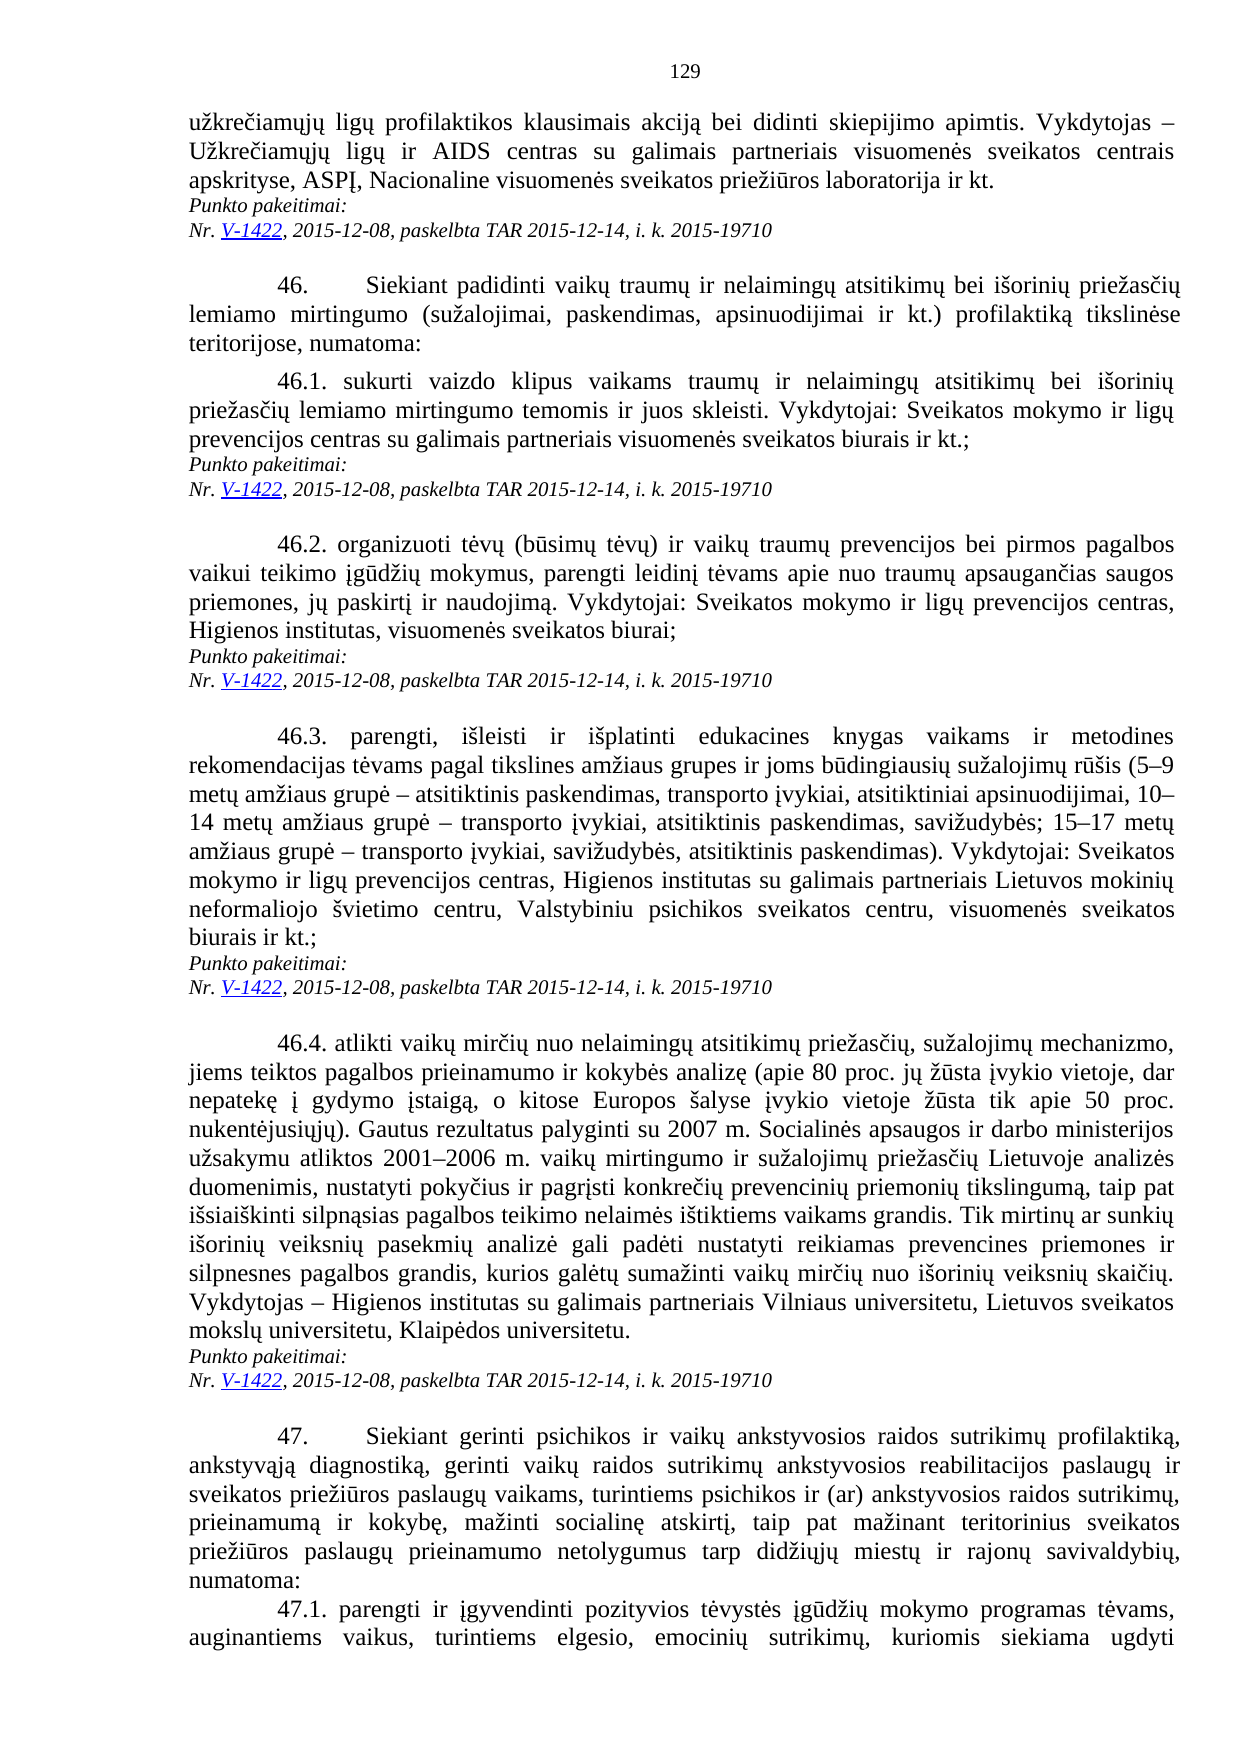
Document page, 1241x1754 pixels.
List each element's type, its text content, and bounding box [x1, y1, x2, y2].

text Nr. V-1422, 2015-12-08, paskelbta TAR 2015-12-14, i. k. 2015-19710 [188, 1368, 1181, 1392]
text 46.1. sukurti vaizdo klipus vaikams traumų ir nelaimingų atsitikimų bei išorinių priežasčių lemiamo mirtingumo temomis ir juos skleisti. Vykdytojai: Sveikatos mokymo ir ligų prevencijos centras su galimais partneriais visuomenės sveikatos biurais ir kt.; [188, 366, 1175, 452]
text 47.1. parengti ir įgyvendinti pozityvios tėvystės įgūdžių mokymo programas tėvams, auginantiems vaikus, turintiems elgesio, emocinių sutrikimų, kuriomis siekiama ugdyti [188, 1594, 1175, 1651]
text Punkto pakeitimai: [188, 644, 1181, 668]
text 46.4. atlikti vaikų mirčių nuo nelaimingų atsitikimų priežasčių, sužalojimų mechanizmo, jiems teiktos pagalbos prieinamumo ir kokybės analizę (apie 80 proc. jų žūsta įvykio vietoje, dar nepatekę į gydymo įstaigą, o kitose Europos šalyse įvykio vietoje žūsta tik apie 50 proc. nukentėjusiųjų). Gautus rezultatus palyginti su 2007 m. Socialinės apsaugos ir darbo ministerijos užsakymu atliktos 2001–2006 m. vaikų mirtingumo ir sužalojimų priežasčių Lietuvoje analizės duomenimis, nustatyti pokyčius ir pagrįsti konkrečių prevencinių priemonių tikslingumą, taip pat išsiaiškinti silpnąsias pagalbos teikimo nelaimės ištiktiems vaikams grandis. Tik mirtinų ar sunkių išorinių veiksnių pasekmių analizė gali padėti nustatyti reikiamas prevencines priemones ir silpnesnes pagalbos grandis, kurios galėtų sumažinti vaikų mirčių nuo išorinių veiksnių skaičių. Vykdytojas – Higienos institutas su galimais partneriais Vilniaus universitetu, Lietuvos sveikatos mokslų universitetu, Klaipėdos universitetu. [188, 1028, 1175, 1344]
text Nr. V-1422, 2015-12-08, paskelbta TAR 2015-12-14, i. k. 2015-19710 [188, 476, 1181, 501]
text Punkto pakeitimai: [188, 1344, 1181, 1368]
text 46. Siekiant padidinti vaikų traumų ir nelaimingų atsitikimų bei išorinių priežasčių lemiamo mirtingumo (sužalojimai, paskendimas, apsinuodijimai ir kt.) profilaktiką tikslinėse teritorijose, numatoma: [188, 270, 1181, 357]
text 46.2. organizuoti tėvų (būsimų tėvų) ir vaikų traumų prevencijos bei pirmos pagalbos vaikui teikimo įgūdžių mokymus, parengti leidinį tėvams apie nuo traumų apsaugančias saugos priemones, jų paskirtį ir naudojimą. Vykdytojai: Sveikatos mokymo ir ligų prevencijos centras, Higienos institutas, visuomenės sveikatos biurai; [188, 529, 1175, 644]
text Punkto pakeitimai: [188, 951, 1181, 975]
text 46.3. parengti, išleisti ir išplatinti edukacines knygas vaikams ir metodines rekomendacijas tėvams pagal tikslines amžiaus grupes ir joms būdingiausių sužalojimų rūšis (5–9 metų amžiaus grupė – atsitiktinis paskendimas, transporto įvykiai, atsitiktiniai apsinuodijimai, 10–14 metų amžiaus grupė – transporto įvykiai, atsitiktinis paskendimas, savižudybės; 15–17 metų amžiaus grupė – transporto įvykiai, savižudybės, atsitiktinis paskendimas). Vykdytojai: Sveikatos mokymo ir ligų prevencijos centras, Higienos institutas su galimais partneriais Lietuvos mokinių neformaliojo švietimo centru, Valstybiniu psichikos sveikatos centru, visuomenės sveikatos biurais ir kt.; [188, 721, 1175, 951]
text Punkto pakeitimai: [188, 452, 1181, 476]
text užkrečiamųjų ligų profilaktikos klausimais akciją bei didinti skiepijimo apimtis. Vykdytojas – Užkrečiamųjų ligų ir AIDS centras su galimais partneriais visuomenės sveikatos centrais apskrityse, ASPĮ, Nacionaline visuomenės sveikatos priežiūros laboratorija ir kt. [188, 107, 1175, 193]
text Nr. V-1422, 2015-12-08, paskelbta TAR 2015-12-14, i. k. 2015-19710 [188, 217, 1181, 242]
text Nr. V-1422, 2015-12-08, paskelbta TAR 2015-12-14, i. k. 2015-19710 [188, 975, 1181, 999]
text Punkto pakeitimai: [188, 193, 1181, 217]
text 47. Siekiant gerinti psichikos ir vaikų ankstyvosios raidos sutrikimų profilaktiką, ankstyvąją diagnostiką, gerinti vaikų raidos sutrikimų ankstyvosios reabilitacijos paslaugų ir sveikatos priežiūros paslaugų vaikams, turintiems psichikos ir (ar) ankstyvosios raidos sutrikimų, prieinamumą ir kokybę, mažinti socialinę atskirtį, taip pat mažinant teritorinius sveikatos priežiūros paslaugų prieinamumo netolygumus tarp didžiųjų miestų ir rajonų savivaldybių, numatoma: [188, 1421, 1181, 1594]
text Nr. V-1422, 2015-12-08, paskelbta TAR 2015-12-14, i. k. 2015-19710 [188, 668, 1181, 692]
